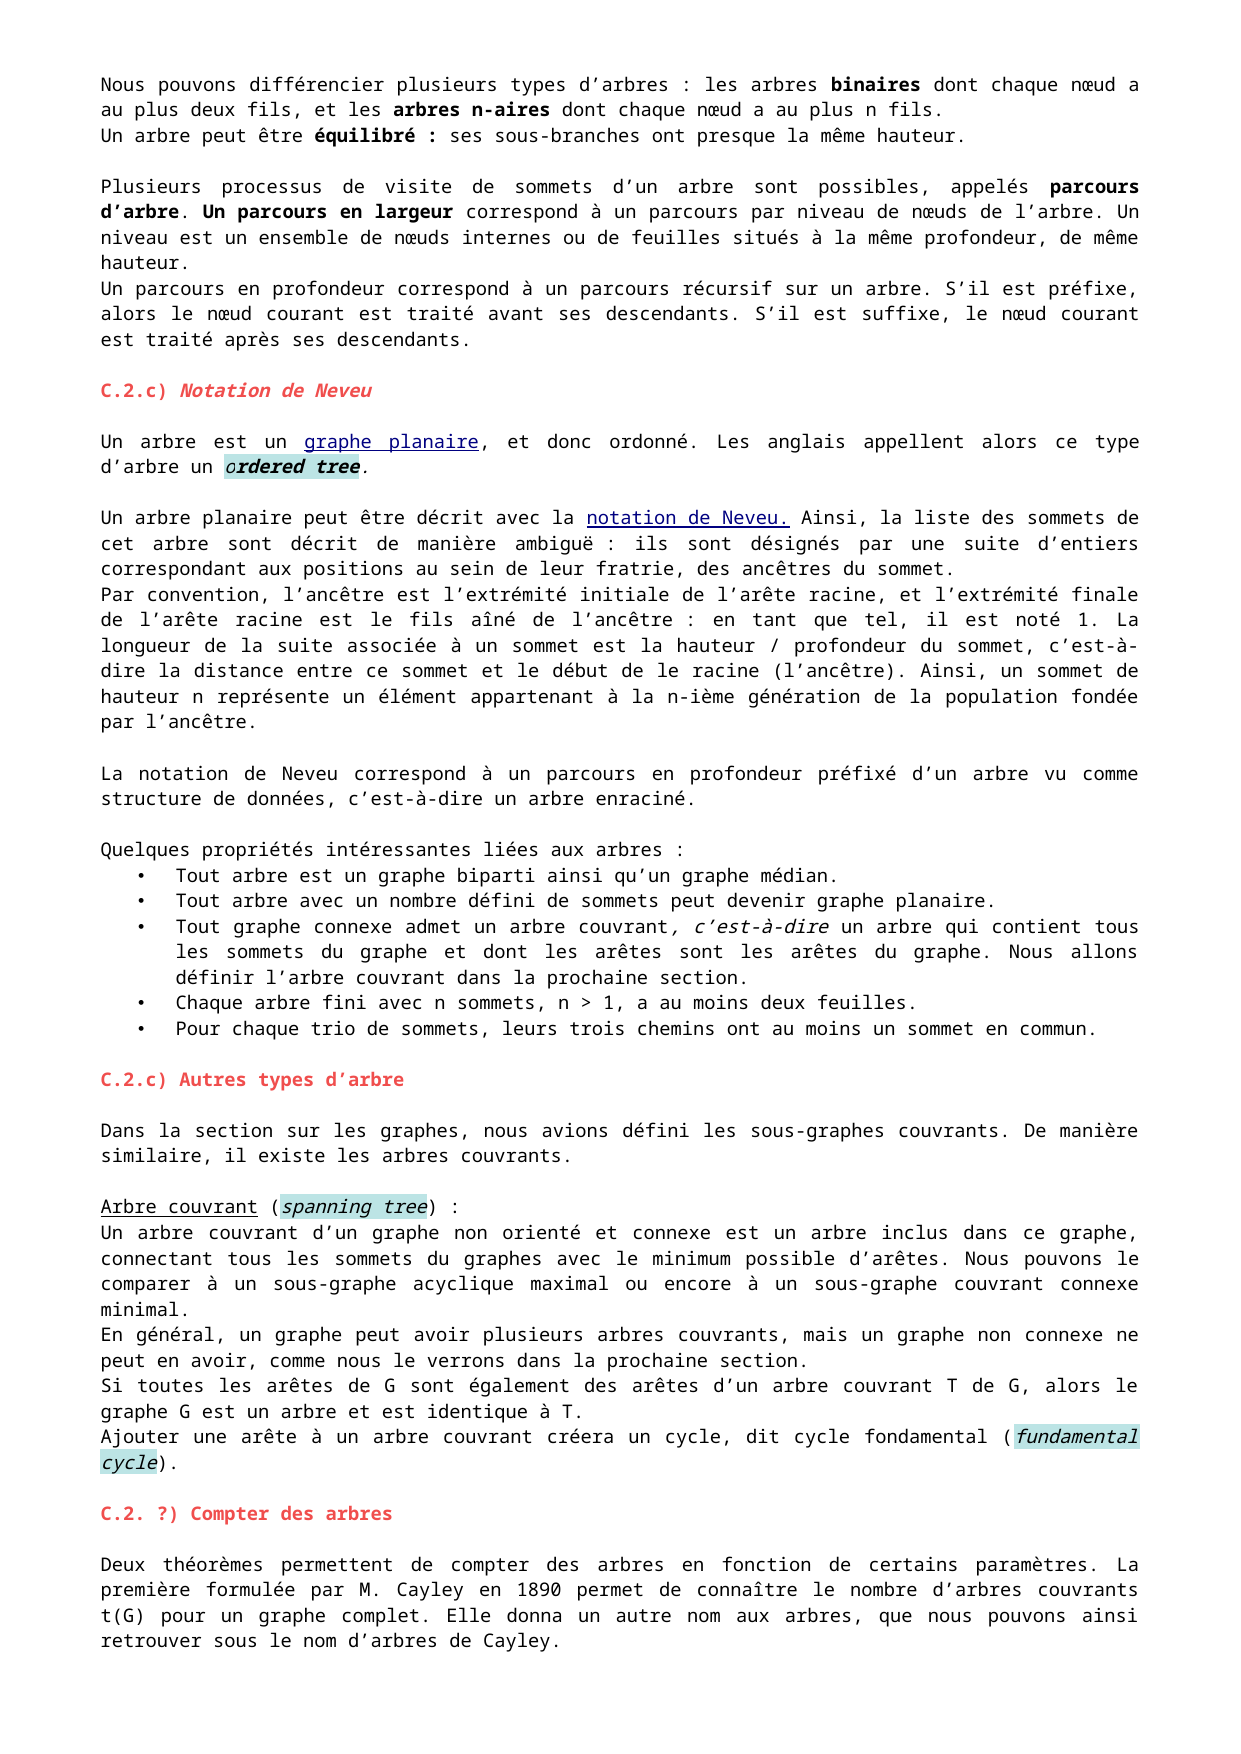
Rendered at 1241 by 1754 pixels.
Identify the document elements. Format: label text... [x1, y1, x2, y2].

list Dans la section sur les graphes, nous avions défini les sous-graphes couvrants. De manière similaire, il existe les arbres couvrants. [100, 1117, 1140, 1168]
text C.2.c) Notation de Neveu [100, 377, 1140, 403]
text C.2.c) Autres types d’arbre [100, 1066, 1140, 1092]
list Tout arbre avec un nombre défini de sommets peut devenir graphe planaire. [138, 887, 1140, 913]
list Arbre couvrant (spanning tree) : [100, 1194, 1140, 1219]
list Tout graphe connexe admet un arbre couvrant, c’est-à-dire un arbre qui contient tous les sommets du graphe et dont les arêtes sont les arêtes du graphe. Nous allons définir l’arbre couvrant dans la prochaine section. [138, 913, 1140, 989]
list Un parcours en profondeur correspond à un parcours récursif sur un arbre. S’il est préfixe, alors le nœud courant est traité avant ses descendants. S’il est suffixe, le nœud courant est traité après ses descendants. [100, 275, 1140, 352]
text Deux théorèmes permettent de compter des arbres en fonction de certains paramètres. La première formulée par M. Cayley en 1890 permet de connaître le nombre d’arbres couvrants t(G) pour un graphe complet. Elle donna un autre nom aux arbres, que nous pouvons ainsi retrouver sous le nom d’arbres de Cayley. [100, 1551, 1140, 1653]
list Par convention, l’ancêtre est l’extrémité initiale de l’arête racine, et l’extrémité finale de l’arête racine est le fils aîné de l’ancêtre : en tant que tel, il est noté 1. La longueur de la suite associée à un sommet est la hauteur / profondeur du sommet, c’est-à-dire la distance entre ce sommet et le début de le racine (l’ancêtre). Ainsi, un sommet de hauteur n représente un élément appartenant à la n-ième génération de la population fondée par l’ancêtre. [100, 581, 1140, 734]
list Quelques propriétés intéressantes liées aux arbres : [100, 836, 1140, 862]
list Chaque arbre fini avec n sommets, n > 1, a au moins deux feuilles. [138, 989, 1140, 1015]
list En général, un graphe peut avoir plusieurs arbres couvrants, mais un graphe non connexe ne peut en avoir, comme nous le verrons dans la prochaine section. [100, 1321, 1140, 1372]
list Nous pouvons différencier plusieurs types d’arbres : les arbres binaires dont chaque nœud a au plus deux fils, et les arbres n-aires dont chaque nœud a au plus n fils. [100, 71, 1140, 122]
list Si toutes les arêtes de G sont également des arêtes d’un arbre couvrant T de G, alors le graphe G est un arbre et est identique à T. [100, 1372, 1140, 1423]
list Ajouter une arête à un arbre couvrant créera un cycle, dit cycle fondamental (fundamental cycle). [100, 1423, 1140, 1474]
list Un arbre peut être équilibré : ses sous-branches ont presque la même hauteur. [100, 122, 1140, 147]
list La notation de Neveu correspond à un parcours en profondeur préfixé d’un arbre vu comme structure de données, c’est-à-dire un arbre enraciné. [100, 760, 1140, 811]
text C.2. ?) Compter des arbres [100, 1500, 1140, 1526]
list Un arbre est un graphe planaire, et donc ordonné. Les anglais appellent alors ce type d’arbre un ordered tree. [100, 428, 1140, 479]
list Pour chaque trio de sommets, leurs trois chemins ont au moins un sommet en commun. [138, 1015, 1140, 1041]
list Tout arbre est un graphe biparti ainsi qu’un graphe médian. [138, 862, 1140, 887]
list Un arbre couvrant d’un graphe non orienté et connexe est un arbre inclus dans ce graphe, connectant tous les sommets du graphes avec le minimum possible d’arêtes. Nous pouvons le comparer à un sous-graphe acyclique maximal ou encore à un sous-graphe couvrant connexe minimal. [100, 1219, 1140, 1321]
list Un arbre planaire peut être décrit avec la notation de Neveu. Ainsi, la liste des sommets de cet arbre sont décrit de manière ambiguë : ils sont désignés par une suite d’entiers correspondant aux positions au sein de leur fratrie, des ancêtres du sommet. [100, 505, 1140, 581]
list Plusieurs processus de visite de sommets d’un arbre sont possibles, appelés parcours d’arbre. Un parcours en largeur correspond à un parcours par niveau de nœuds de l’arbre. Un niveau est un ensemble de nœuds internes ou de feuilles situés à la même profondeur, de même hauteur. [100, 173, 1140, 275]
